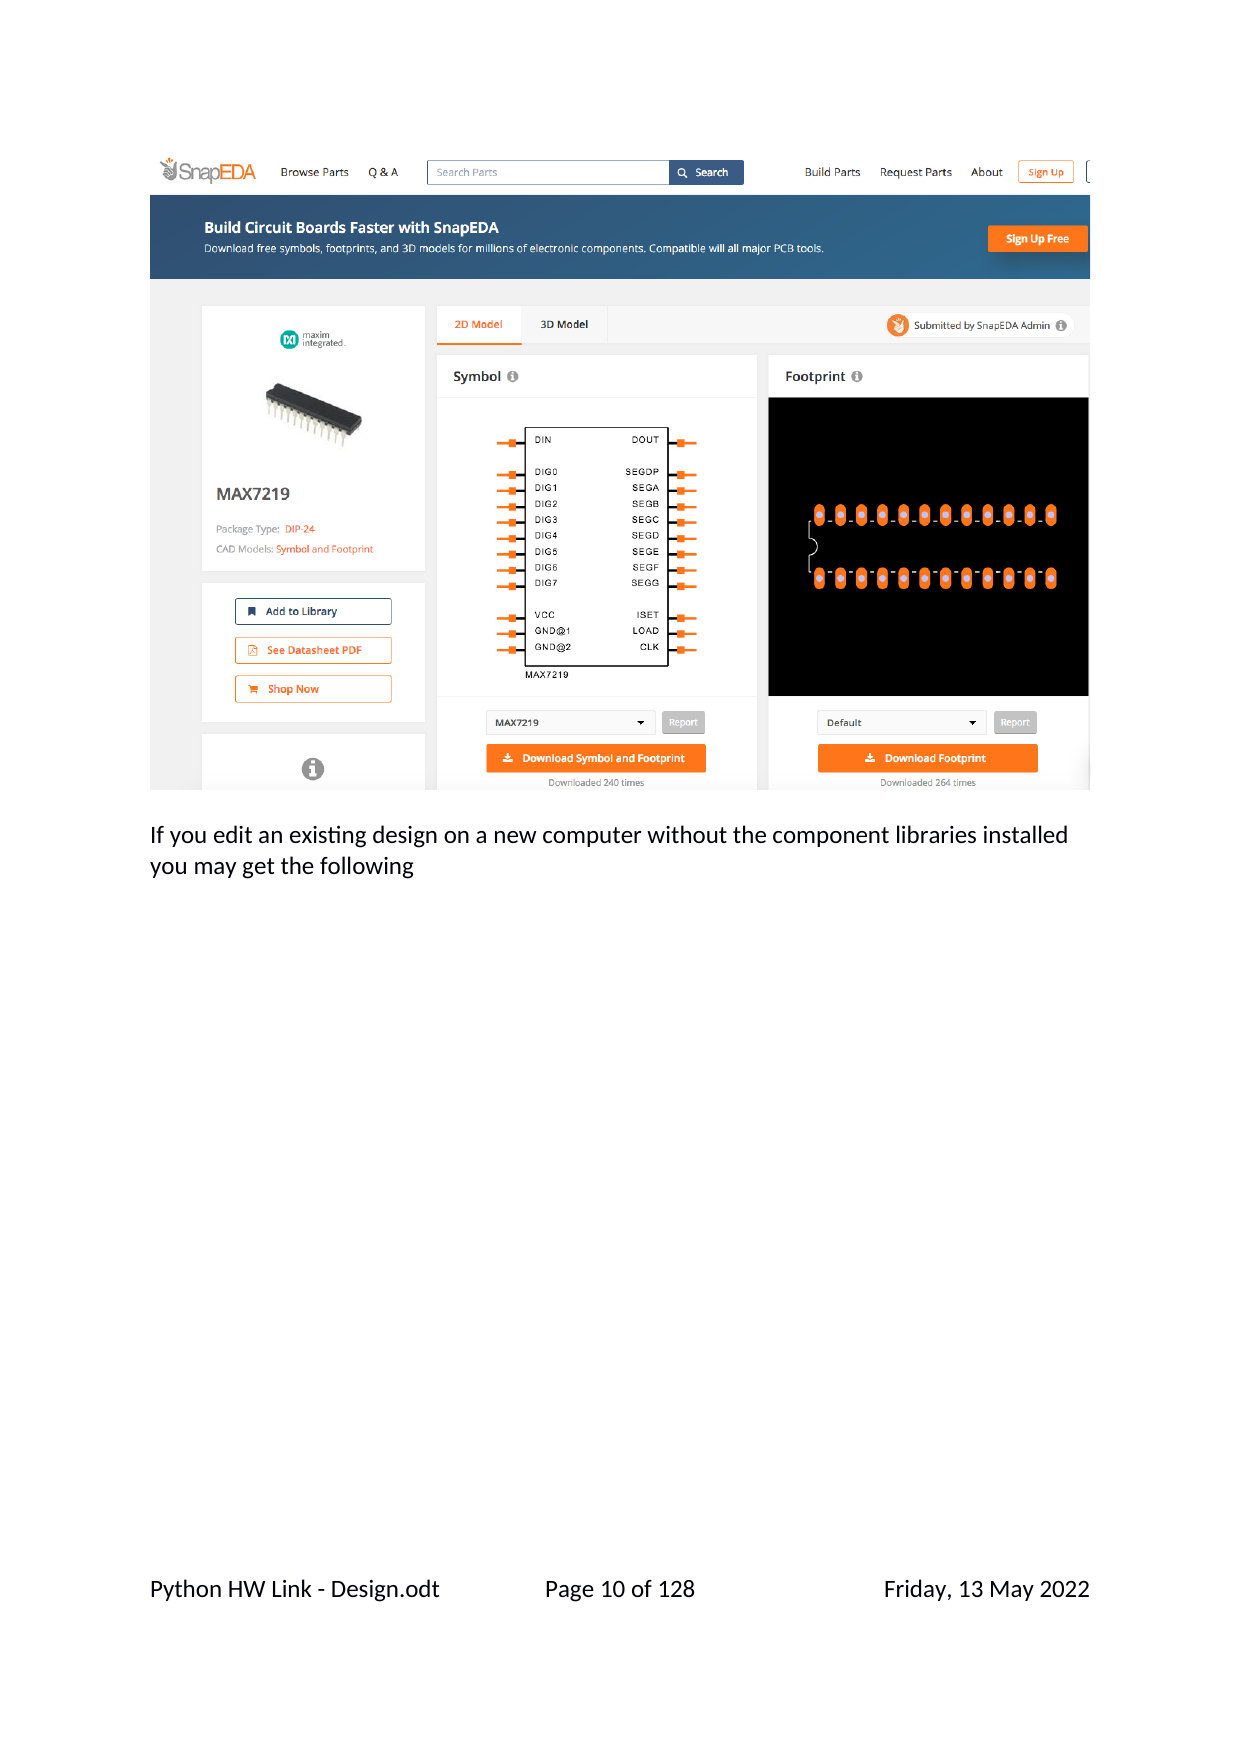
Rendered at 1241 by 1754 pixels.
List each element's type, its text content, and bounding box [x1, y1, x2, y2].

picture [150, 150, 1091, 790]
text If you edit an existing design on a new computer without the component libraries installed you may get the following [150, 820, 1090, 881]
